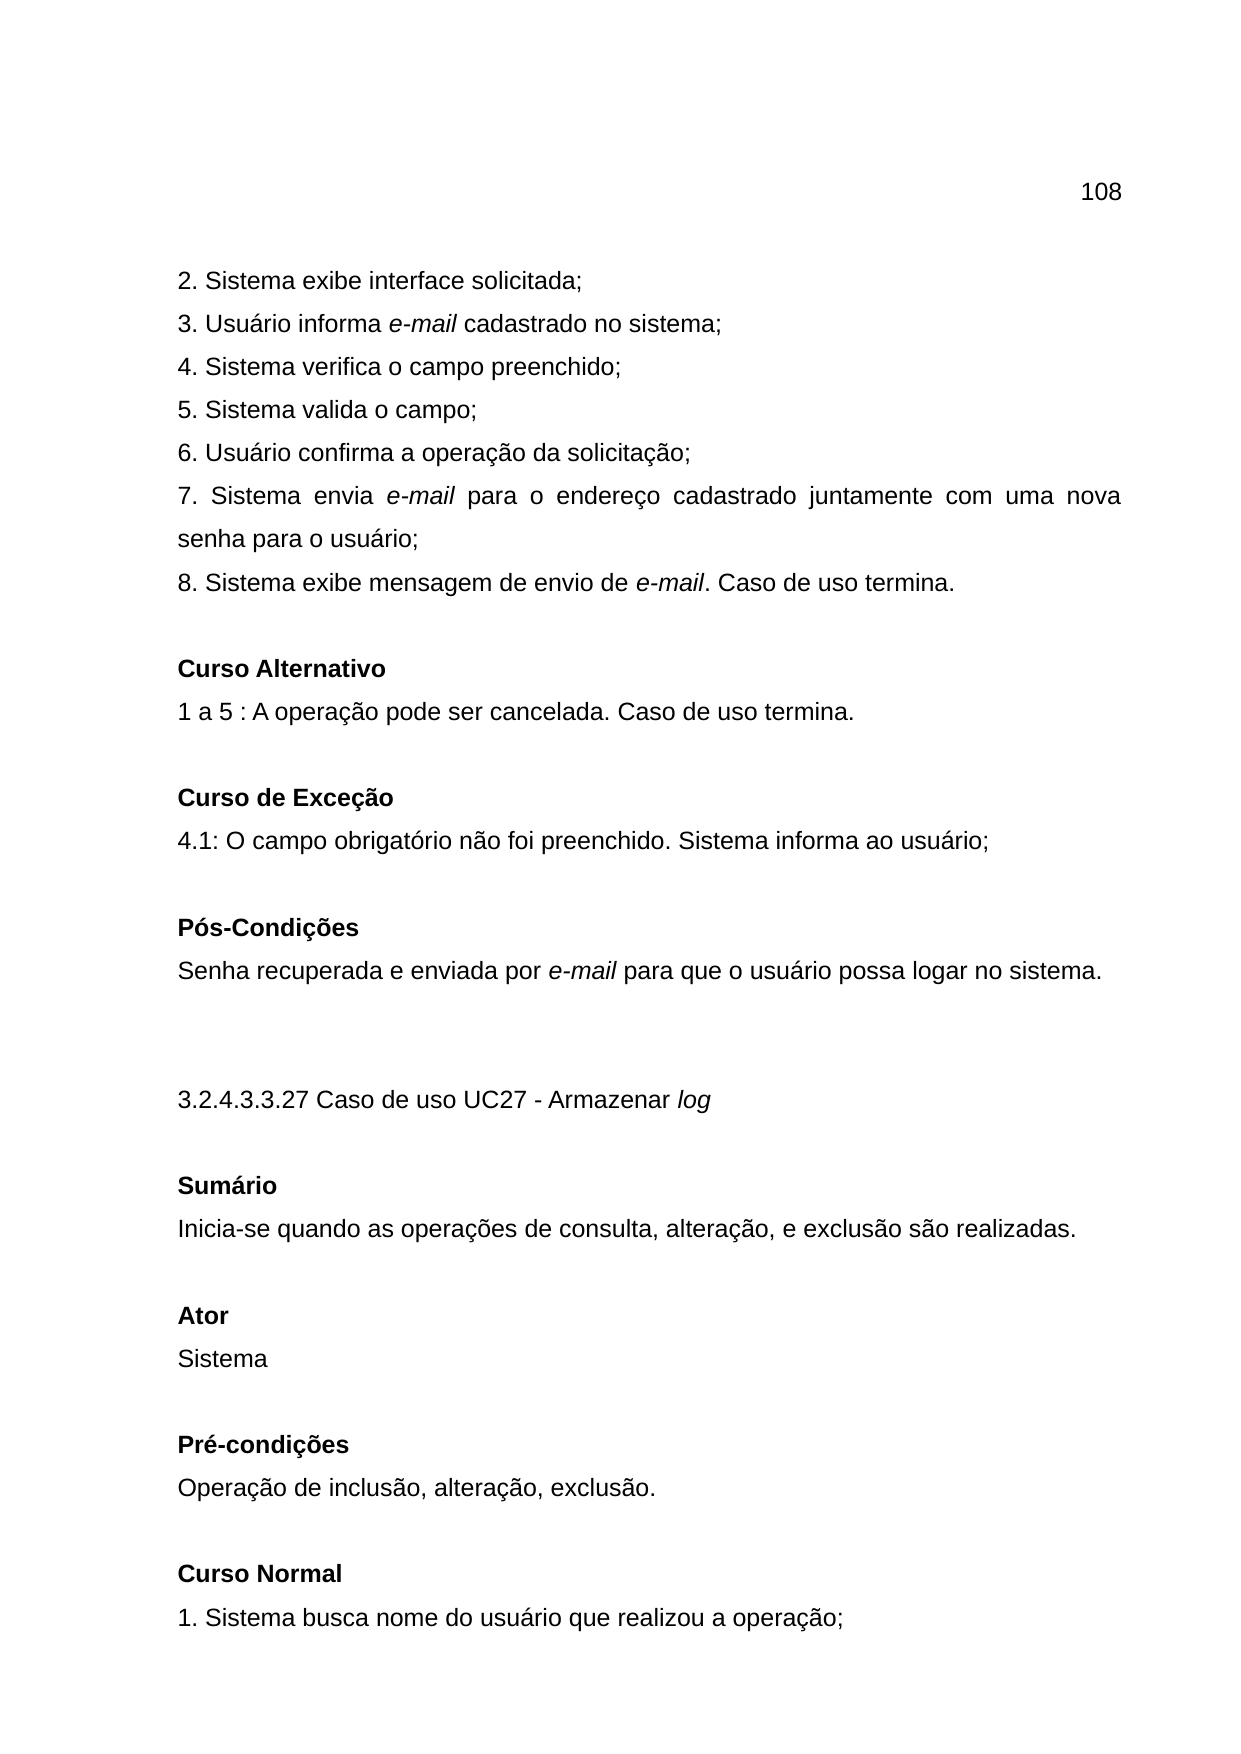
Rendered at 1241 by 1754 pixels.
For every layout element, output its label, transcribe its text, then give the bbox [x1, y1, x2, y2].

text 1 a 5 : A operação pode ser cancelada. Caso de uso termina. [177, 697, 1122, 726]
text 2. Sistema exibe interface solicitada; [177, 266, 1122, 294]
text Inicia-se quando as operações de consulta, alteração, e exclusão são realizadas. [177, 1214, 1122, 1243]
text 4. Sistema verifica o campo preenchido; [177, 352, 1122, 381]
text Sistema [177, 1344, 1122, 1373]
text Ator [177, 1301, 1122, 1329]
text Pré-condições [177, 1430, 1122, 1459]
text 4.1: O campo obrigatório não foi preenchido. Sistema informa ao usuário; [177, 826, 1122, 855]
text Operação de inclusão, alteração, exclusão. [177, 1473, 1122, 1502]
text Pós-Condições [177, 913, 1122, 941]
text 1. Sistema busca nome do usuário que realizou a operação; [177, 1603, 1122, 1631]
text 5. Sistema valida o campo; [177, 395, 1122, 424]
text Curso de Exceção [177, 783, 1122, 812]
text 8. Sistema exibe mensagem de envio de e-mail. Caso de uso termina. [177, 568, 1122, 596]
text 3.2.4.3.3.27 Caso de uso UC27 - Armazenar log [177, 1085, 1122, 1114]
text 6. Usuário confirma a operação da solicitação; [177, 438, 1122, 467]
text 3. Usuário informa e-mail cadastrado no sistema; [177, 309, 1122, 338]
text Sumário [177, 1171, 1122, 1200]
text Senha recuperada e enviada por e-mail para que o usuário possa logar no sistema. [177, 956, 1122, 984]
text Curso Normal [177, 1559, 1122, 1588]
text Curso Alternativo [177, 654, 1122, 683]
text 7. Sistema envia e-mail para o endereço cadastrado juntamente com uma nova senha para o usuário; [177, 481, 1122, 553]
